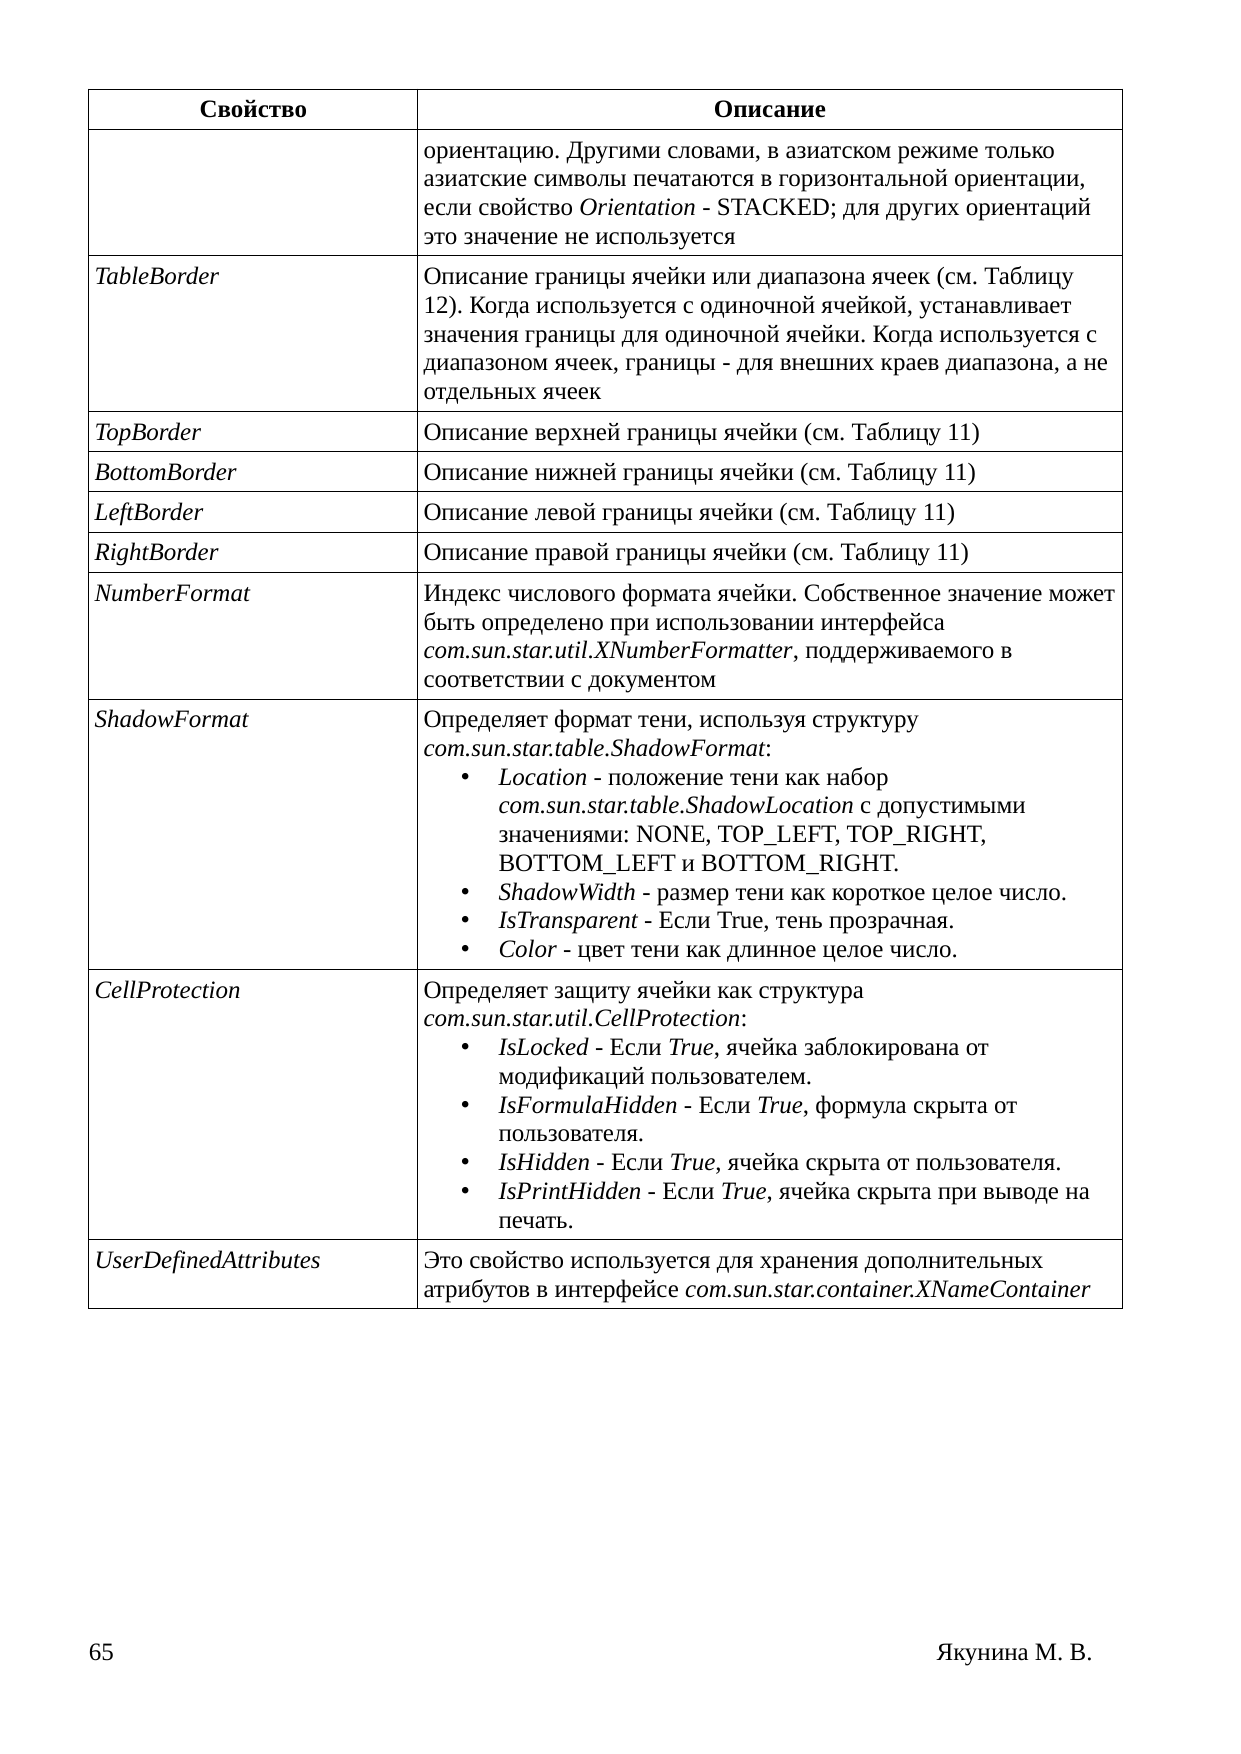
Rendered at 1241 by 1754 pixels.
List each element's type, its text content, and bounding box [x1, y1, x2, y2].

table_cell LeftBorder [89, 492, 417, 532]
table_cell Описание нижней границы ячейки (см. Таблицу 11) [418, 452, 1122, 491]
table_cell Определяет защиту ячейки как структура com.sun.star.util.CellProtection: IsLocked - Если True, ячейка заблокирована от модификаций пользователем. IsFormulaHidden - Если True, формула скрыта от пользователя. IsHidden - Если True, ячейка скрыта от пользователя. IsPrintHidden - Если True, ячейка скрыта при выводе на печать. [418, 970, 1122, 1239]
table_cell [89, 130, 417, 255]
table_cell BottomBorder [89, 452, 417, 491]
table_cell RightBorder [89, 533, 417, 572]
table_cell TableBorder [89, 256, 417, 411]
table_cell Это свойство используется для хранения дополнительных атрибутов в интерфейсе com.sun.star.container.XNameContainer [418, 1240, 1122, 1308]
table_header Свойство [89, 90, 417, 129]
table_cell ориентацию. Другими словами, в азиатском режиме только азиатские символы печатаются в горизонтальной ориентации, если свойство Orientation - STACKED; для других ориентаций это значение не используется [418, 130, 1122, 255]
table_cell TopBorder [89, 412, 417, 451]
table_cell ShadowFormat [89, 700, 417, 969]
table_cell Индекс числового формата ячейки. Собственное значение может быть определено при использовании интерфейса com.sun.star.util.XNumberFormatter, поддерживаемого в соответствии с документом [418, 573, 1122, 698]
table_cell CellProtection [89, 970, 417, 1239]
table_cell Описание левой границы ячейки (см. Таблицу 11) [418, 492, 1122, 532]
table_cell Описание правой границы ячейки (см. Таблицу 11) [418, 533, 1122, 572]
table_cell Описание верхней границы ячейки (см. Таблицу 11) [418, 412, 1122, 451]
table_cell UserDefinedAttributes [89, 1240, 417, 1308]
table_cell Описание границы ячейки или диапазона ячеек (см. Таблицу 12). Когда используется с одиночной ячейкой, устанавливает значения границы для одиночной ячейки. Когда используется с диапазоном ячеек, границы - для внешних краев диапазона, а не отдельных ячеек [418, 256, 1122, 411]
table_cell NumberFormat [89, 573, 417, 698]
table_cell Определяет формат тени, используя структуру com.sun.star.table.ShadowFormat: Location - положение тени как набор com.sun.star.table.ShadowLocation с допустимыми значениями: NONE, TOP_LEFT, TOP_RIGHT, BOTTOM_LEFT и BOTTOM_RIGHT. ShadowWidth - размер тени как короткое целое число. IsTransparent - Если True, тень прозрачная. Color - цвет тени как длинное целое число. [418, 700, 1122, 969]
table_header Описание [418, 90, 1122, 129]
